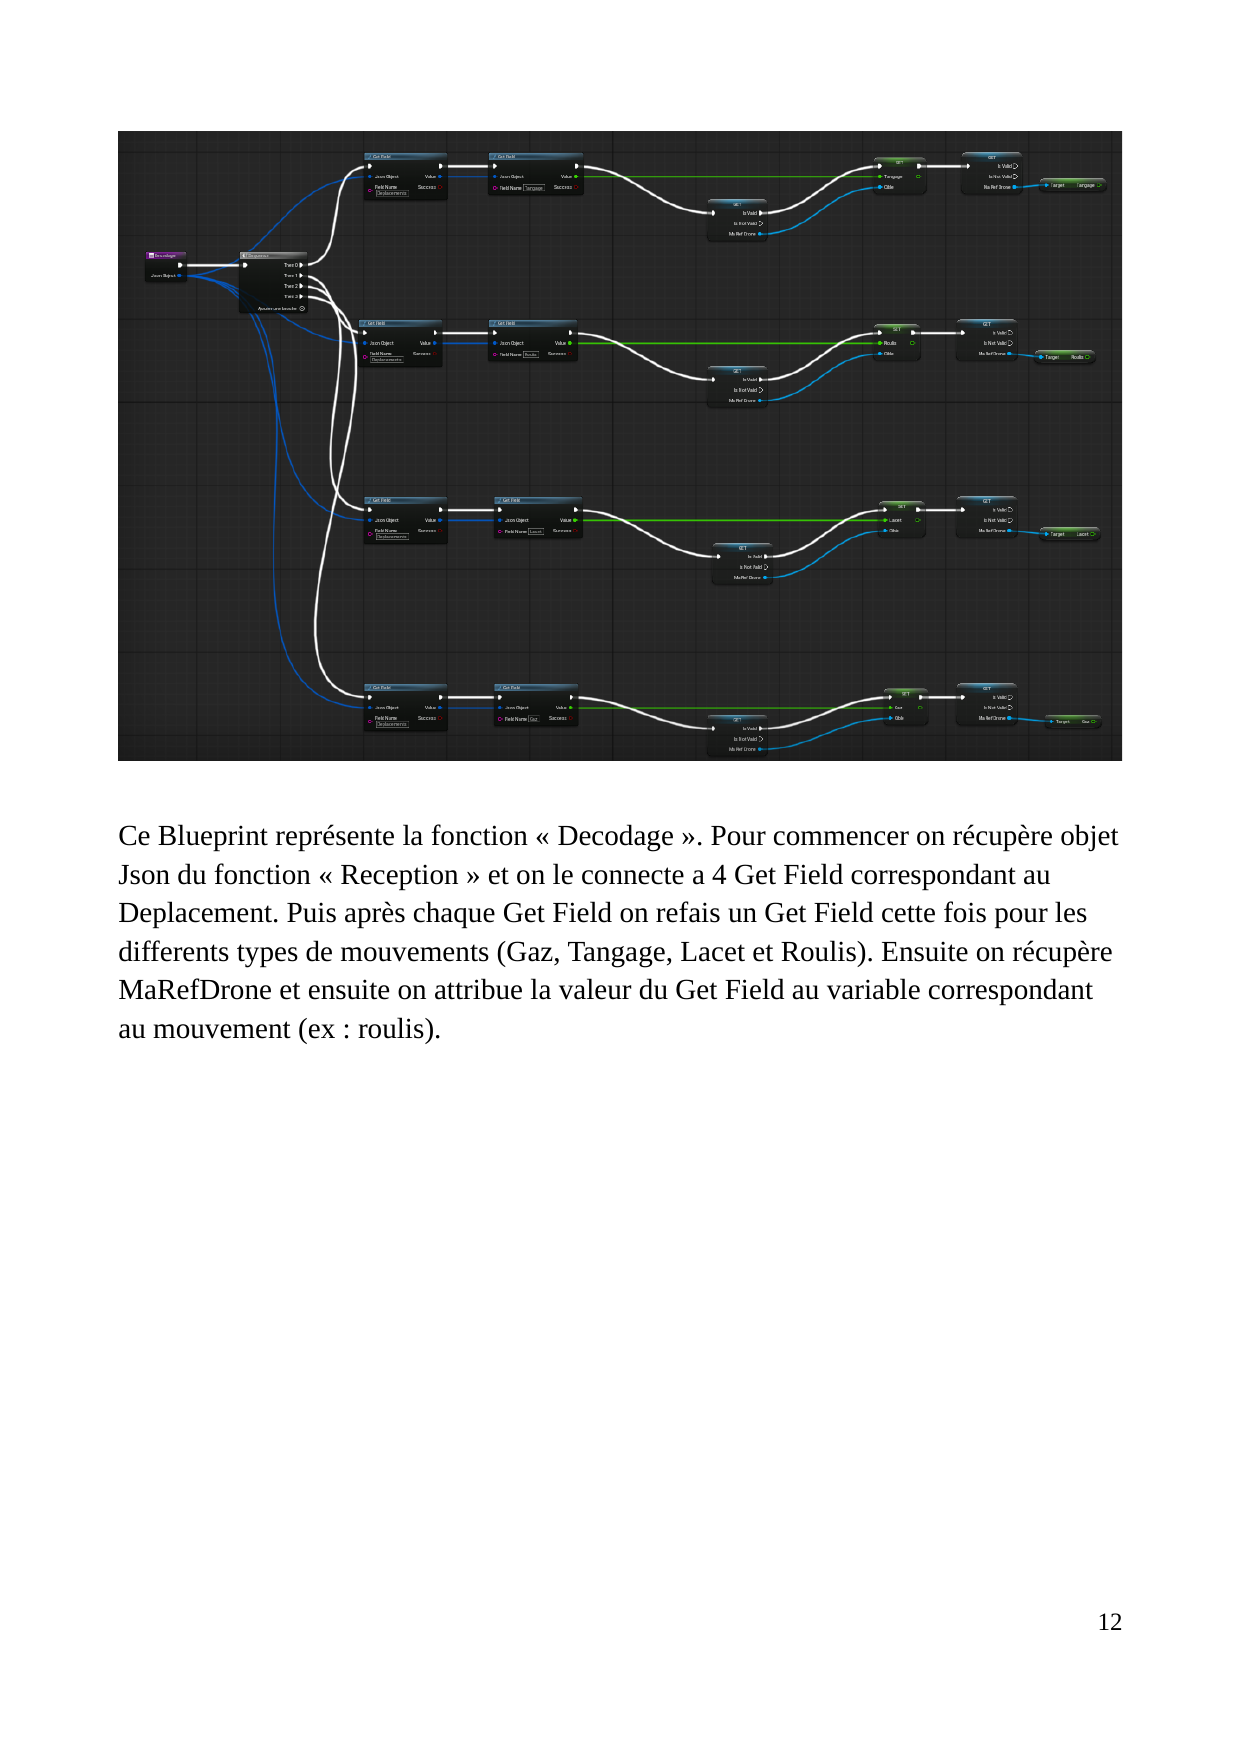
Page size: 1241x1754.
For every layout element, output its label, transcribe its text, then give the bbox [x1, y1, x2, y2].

picture [118, 131, 1123, 761]
text Ce Blueprint représente la fonction « Decodage ». Pour commencer on récupère objet Json du fonction « Reception » et on le connecte a 4 Get Field correspondant au Deplacement. Puis après chaque Get Field on refais un Get Field cette fois pour les differents types de mouvements (Gaz, Tangage, Lacet et Roulis). Ensuite on récupère MaRefDrone et ensuite on attribue la valeur du Get Field au variable correspondant au mouvement (ex : roulis). [118, 818, 1122, 1044]
